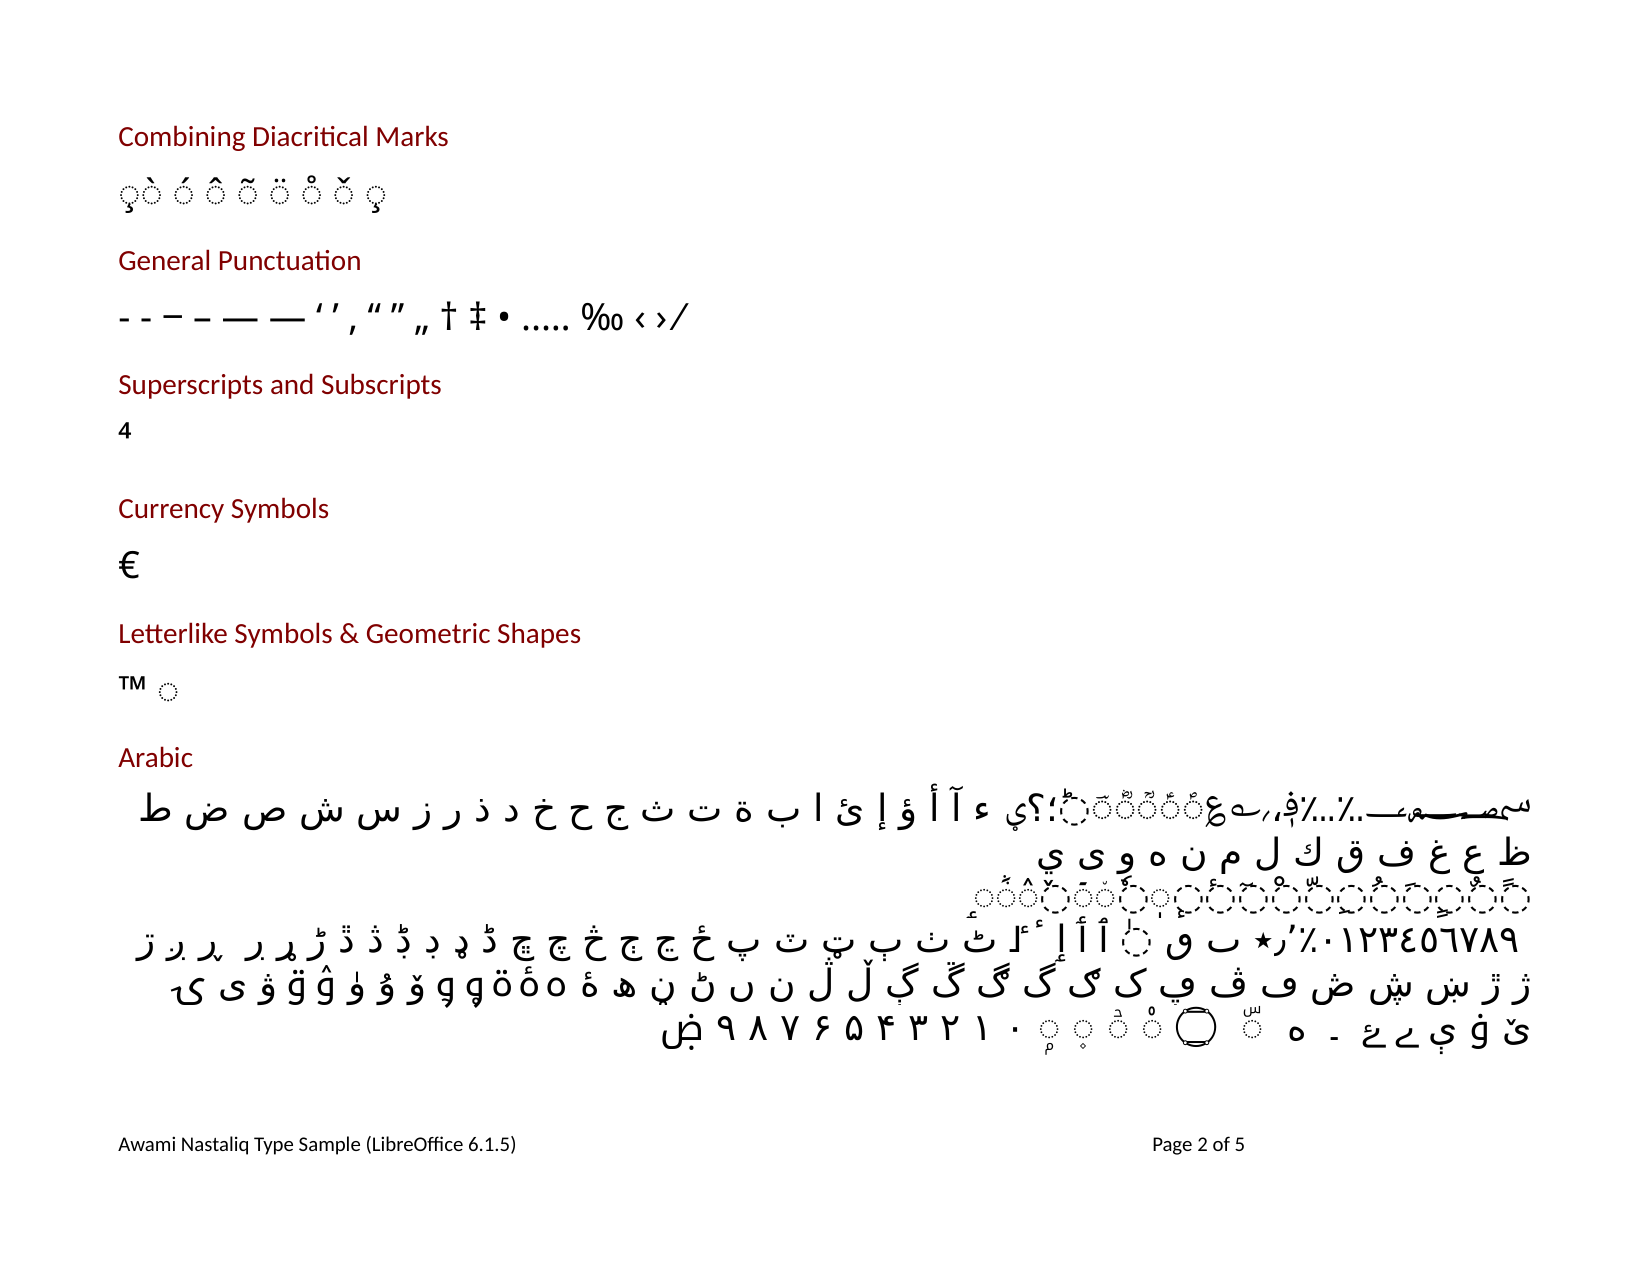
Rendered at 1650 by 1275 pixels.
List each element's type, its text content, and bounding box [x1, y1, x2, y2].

text ™ ◌ [118, 663, 1532, 714]
text ◌̧◌̀ ◌́ ◌̂ ◌̃ ◌̈ ◌̊ ◌̌ ◌̧ [118, 166, 1532, 217]
text ◌ً◌ٌ◌ٍ◌َ◌ُ◌ِ◌ّ◌ْ◌ٓ◌ٔ◌ٕ◌ٖ◌ٗ◌٘◌ٙ◌ٚ◌ٛ◌ٞ◌ٟ [118, 874, 1532, 918]
text € [118, 539, 1532, 590]
text ٠١٢٣٤٥٦٧٨٩٪٫٬٭ ٮ ٯ ◌ٰ ٱ ٲ ٳ ٴ ٵ ٹ ٺ ٻ ټ ٽ پ ځ ڃ ڄ څ چ ڇ ڈ ډ ڊ ڋ ڎ ڐ ڑ ړ ڔ ڕ ږ ڗ ژ ڙ ښ ڜ ڞ ڡ ڤ ڥ ک ګ گ ڰ ڱ ڳ ڵ ڷ ڹ ں ڻ ڼ ھ ۀ ہ ۂ ۃ ۄ ۅ ۆ ۇ ۈ ۉ ۊ ۋ ی ۍ ێ ۏ ې ے ۓ ۔ ە ◌ۜ ۝ ◌۠ ◌ۡ ◌۪ ◌ۭ ۰ ۱ ۲ ۳ ۴ ۵ ۶ ۷ ۸ ۹ ۻ [118, 918, 1532, 1049]
text ⁴ [118, 414, 1532, 466]
subtitle Arabic [118, 739, 1532, 774]
subtitle Currency Symbols [118, 491, 1532, 526]
subtitle Combining Diacritical Marks [118, 118, 1532, 154]
text ؀؁؂؃؄؉؊؋،؍؎؏◌ؐ◌ؑ◌ؒ◌ؓ◌ؔ◌ؕ؛؟ؠ ء آ أ ؤ إ ئ ا ب ة ت ث ج ح خ د ذ ر ز س ش ص ض ط ظ ع غ ف ق ك ل م ن ه و ى ي [118, 787, 1532, 874]
subtitle Superscripts and Subscripts [118, 366, 1532, 402]
subtitle Letterlike Symbols & Geometric Shapes [118, 615, 1532, 650]
subtitle General Punctuation [118, 242, 1532, 278]
text ‐ ‑ ‒ – — ― ‘ ’ ‚ “ ” „ † ‡ • ‥… ‰ ‹ › ⁄ [118, 290, 1532, 341]
